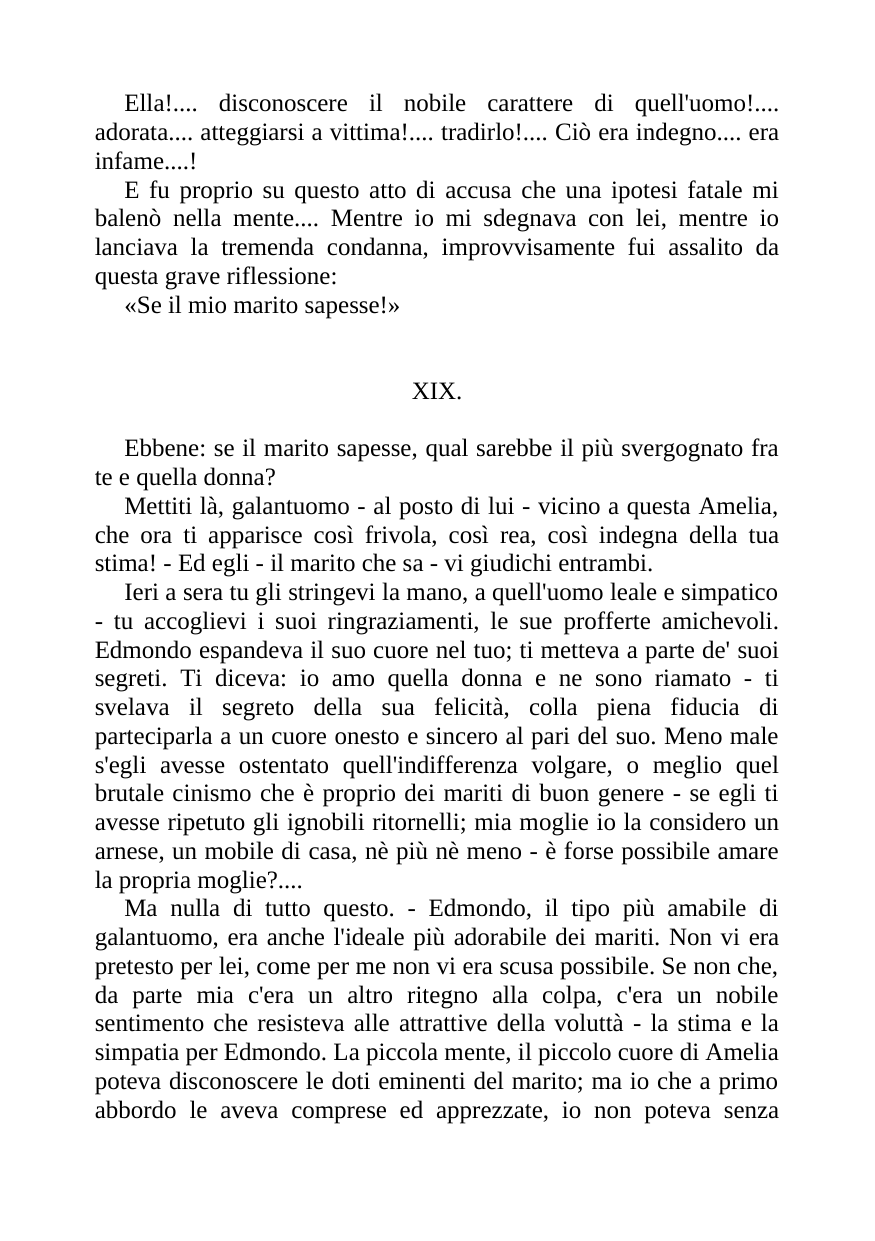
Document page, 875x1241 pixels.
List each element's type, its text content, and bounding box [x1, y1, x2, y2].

text Mettiti là, galantuomo - al posto di lui - vicino a questa Amelia, che ora ti apparisce così frivola, così rea, così indegna della tua stima! - Ed egli - il marito che sa - vi giudichi entrambi. [94, 491, 779, 577]
text Ebbene: se il marito sapesse, qual sarebbe il più svergognato fra te e quella donna? [94, 433, 779, 491]
text Ella!.... disconoscere il nobile carattere di quell'uomo!.... adorata.... atteggiarsi a vittima!.... tradirlo!.... Ciò era indegno.... era infame....! [94, 88, 779, 175]
text E fu proprio su questo atto di accusa che una ipotesi fatale mi balenò nella mente.... Mentre io mi sdegnava con lei, mentre io lanciava la tremenda condanna, improvvisamente fui assalito da questa grave riflessione: [94, 175, 779, 290]
text Ma nulla di tutto questo. - Edmondo, il tipo più amabile di galantuomo, era anche l'ideale più adorabile dei mariti. Non vi era pretesto per lei, come per me non vi era scusa possibile. Se non che, da parte mia c'era un altro ritegno alla colpa, c'era un nobile sentimento che resisteva alle attrattive della voluttà - la stima e la simpatia per Edmondo. La piccola mente, il piccolo cuore di Amelia poteva disconoscere le doti eminenti del marito; ma io che a primo abbordo le aveva comprese ed apprezzate, io non poteva senza [94, 893, 779, 1123]
text XIX. [94, 376, 779, 405]
text «Se il mio marito sapesse!» [94, 290, 779, 318]
text Ieri a sera tu gli stringevi la mano, a quell'uomo leale e simpatico - tu accoglievi i suoi ringraziamenti, le sue profferte amichevoli. Edmondo espandeva il suo cuore nel tuo; ti metteva a parte de' suoi segreti. Ti diceva: io amo quella donna e ne sono riamato - ti svelava il segreto della sua felicità, colla piena fiducia di parteciparla a un cuore onesto e sincero al pari del suo. Meno male s'egli avesse ostentato quell'indifferenza volgare, o meglio quel brutale cinismo che è proprio dei mariti di buon genere - se egli ti avesse ripetuto gli ignobili ritornelli; mia moglie io la considero un arnese, un mobile di casa, nè più nè meno - è forse possibile amare la propria moglie?.... [94, 577, 779, 893]
